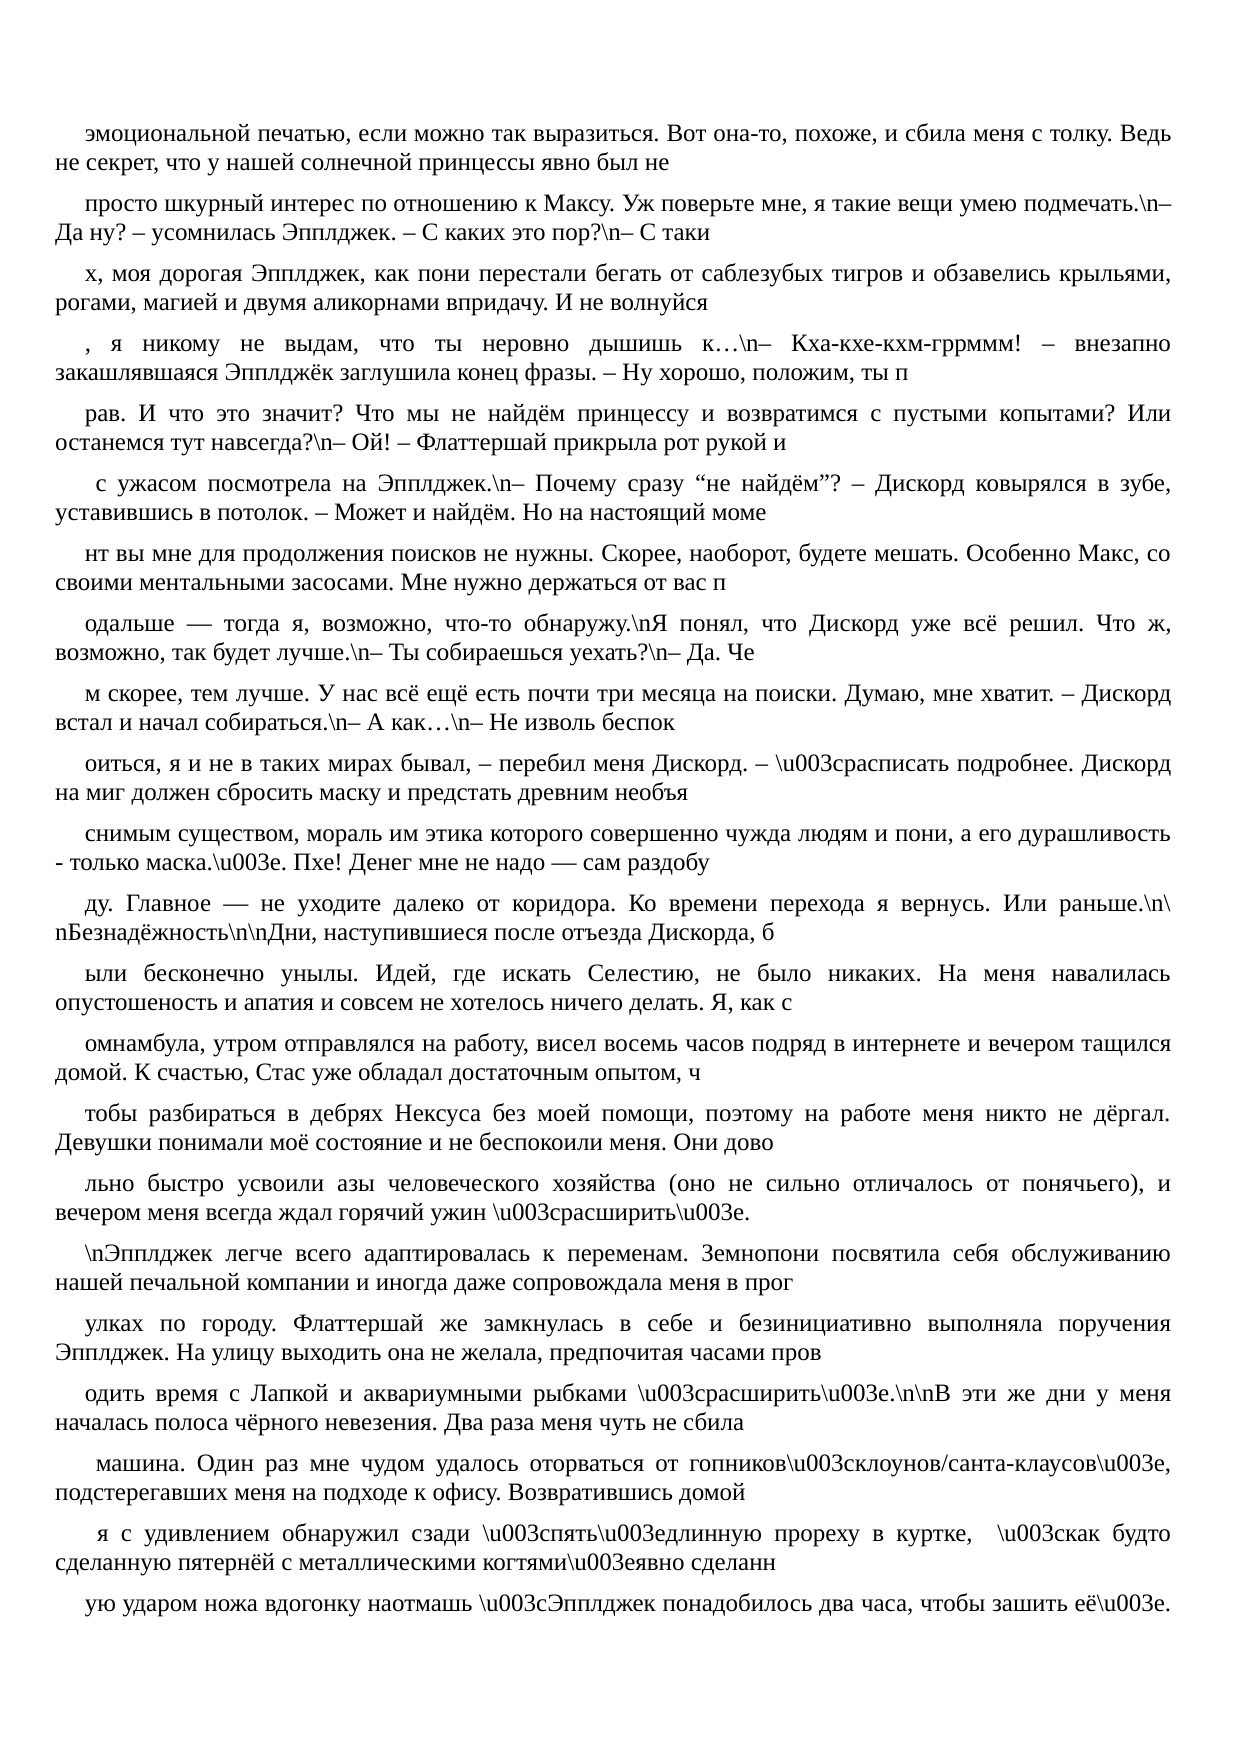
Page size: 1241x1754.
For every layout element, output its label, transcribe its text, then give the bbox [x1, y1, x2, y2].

text улках по городу. Флаттершай же замкнулась в себе и безинициативно выполняла поручения Эпплджек. На улицу выходить она не желала, предпочитая часами пров [55, 1308, 1172, 1366]
text просто шкурный интерес по отношению к Максу. Уж поверьте мне, я такие вещи умею подмечать.\n– Да ну? – усомнилась Эпплджек. – С каких это пор?\n– С таки [55, 188, 1172, 246]
text тобы разбираться в дебрях Нексуса без моей помощи, поэтому на работе меня никто не дёргал. Девушки понимали моё состояние и не беспокоили меня. Они дово [55, 1098, 1172, 1156]
text эмоциональной печатью, если можно так выразиться. Вот она-то, похоже, и сбила меня с толку. Ведь не секрет, что у нашей солнечной принцессы явно был не [55, 118, 1172, 176]
text с ужасом посмотрела на Эпплджек.\n– Почему сразу “не найдём”? – Дискорд ковырялся в зубе, уставившись в потолок. – Может и найдём. Но на настоящий моме [55, 468, 1172, 526]
text м скорее, тем лучше. У нас всё ещё есть почти три месяца на поиски. Думаю, мне хватит. – Дискорд встал и начал собираться.\n– А как…\n– Не изволь беспок [55, 678, 1172, 736]
text \nЭпплджек легче всего адаптировалась к переменам. Земнопони посвятила себя обслуживанию нашей печальной компании и иногда даже сопровождала меня в прог [55, 1238, 1172, 1296]
text нт вы мне для продолжения поисков не нужны. Скорее, наоборот, будете мешать. Особенно Макс, со своими ментальными засосами. Мне нужно держаться от вас п [55, 538, 1172, 596]
text ду. Главное — не уходите далеко от коридора. Ко времени перехода я вернусь. Или раньше.\n\nБезнадёжность\n\nДни, наступившиеся после отъезда Дискорда, б [55, 888, 1172, 946]
text я с удивлением обнаружил сзади \u003cпять\u003eдлинную прореху в куртке, \u003cкак будто сделанную пятернёй с металлическими когтями\u003eявно сделанн [55, 1518, 1172, 1576]
text льно быстро усвоили азы человеческого хозяйства (оно не сильно отличалось от понячьего), и вечером меня всегда ждал горячий ужин \u003cрасширить\u003e. [55, 1168, 1172, 1226]
text , я никому не выдам, что ты неровно дышишь к…\n– Кха-кхе-кхм-гррммм! – внезапно закашлявшаяся Эпплджёк заглушила конец фразы. – Ну хорошо, положим, ты п [55, 328, 1172, 386]
text рав. И что это значит? Что мы не найдём принцессу и возвратимся с пустыми копытами? Или останемся тут навсегда?\n– Ой! – Флаттершай прикрыла рот рукой и [55, 398, 1172, 456]
text оиться, я и не в таких мирах бывал, – перебил меня Дискорд. – \u003cрасписать подробнее. Дискорд на миг должен сбросить маску и предстать древним необъя [55, 748, 1172, 806]
text одальше — тогда я, возможно, что-то обнаружу.\nЯ понял, что Дискорд уже всё решил. Что ж, возможно, так будет лучше.\n– Ты собираешься уехать?\n– Да. Че [55, 608, 1172, 666]
text снимым существом, мораль им этика которого совершенно чужда людям и пони, а его дурашливость - только маска.\u003e. Пхе! Денег мне не надо — сам раздобу [55, 818, 1172, 876]
text ыли бесконечно унылы. Идей, где искать Селестию, не было никаких. На меня навалилась опустошеность и апатия и совсем не хотелось ничего делать. Я, как с [55, 958, 1172, 1016]
text машина. Один раз мне чудом удалось оторваться от гопников\u003cклоунов/санта-клаусов\u003e, подстерегавших меня на подходе к офису. Возвратившись домой [55, 1448, 1172, 1506]
text одить время с Лапкой и аквариумными рыбками \u003cрасширить\u003e.\n\nВ эти же дни у меня началась полоса чёрного невезения. Два раза меня чуть не сбила [55, 1378, 1172, 1436]
text х, моя дорогая Эпплджек, как пони перестали бегать от саблезубых тигров и обзавелись крыльями, рогами, магией и двумя аликорнами впридачу. И не волнуйся [55, 258, 1172, 316]
text омнамбула, утром отправлялся на работу, висел восемь часов подряд в интернете и вечером тащился домой. К счастью, Стас уже обладал достаточным опытом, ч [55, 1028, 1172, 1086]
text ую ударом ножа вдогонку наотмашь \u003cЭпплджек понадобилось два часа, чтобы зашить её\u003e. [55, 1588, 1172, 1617]
